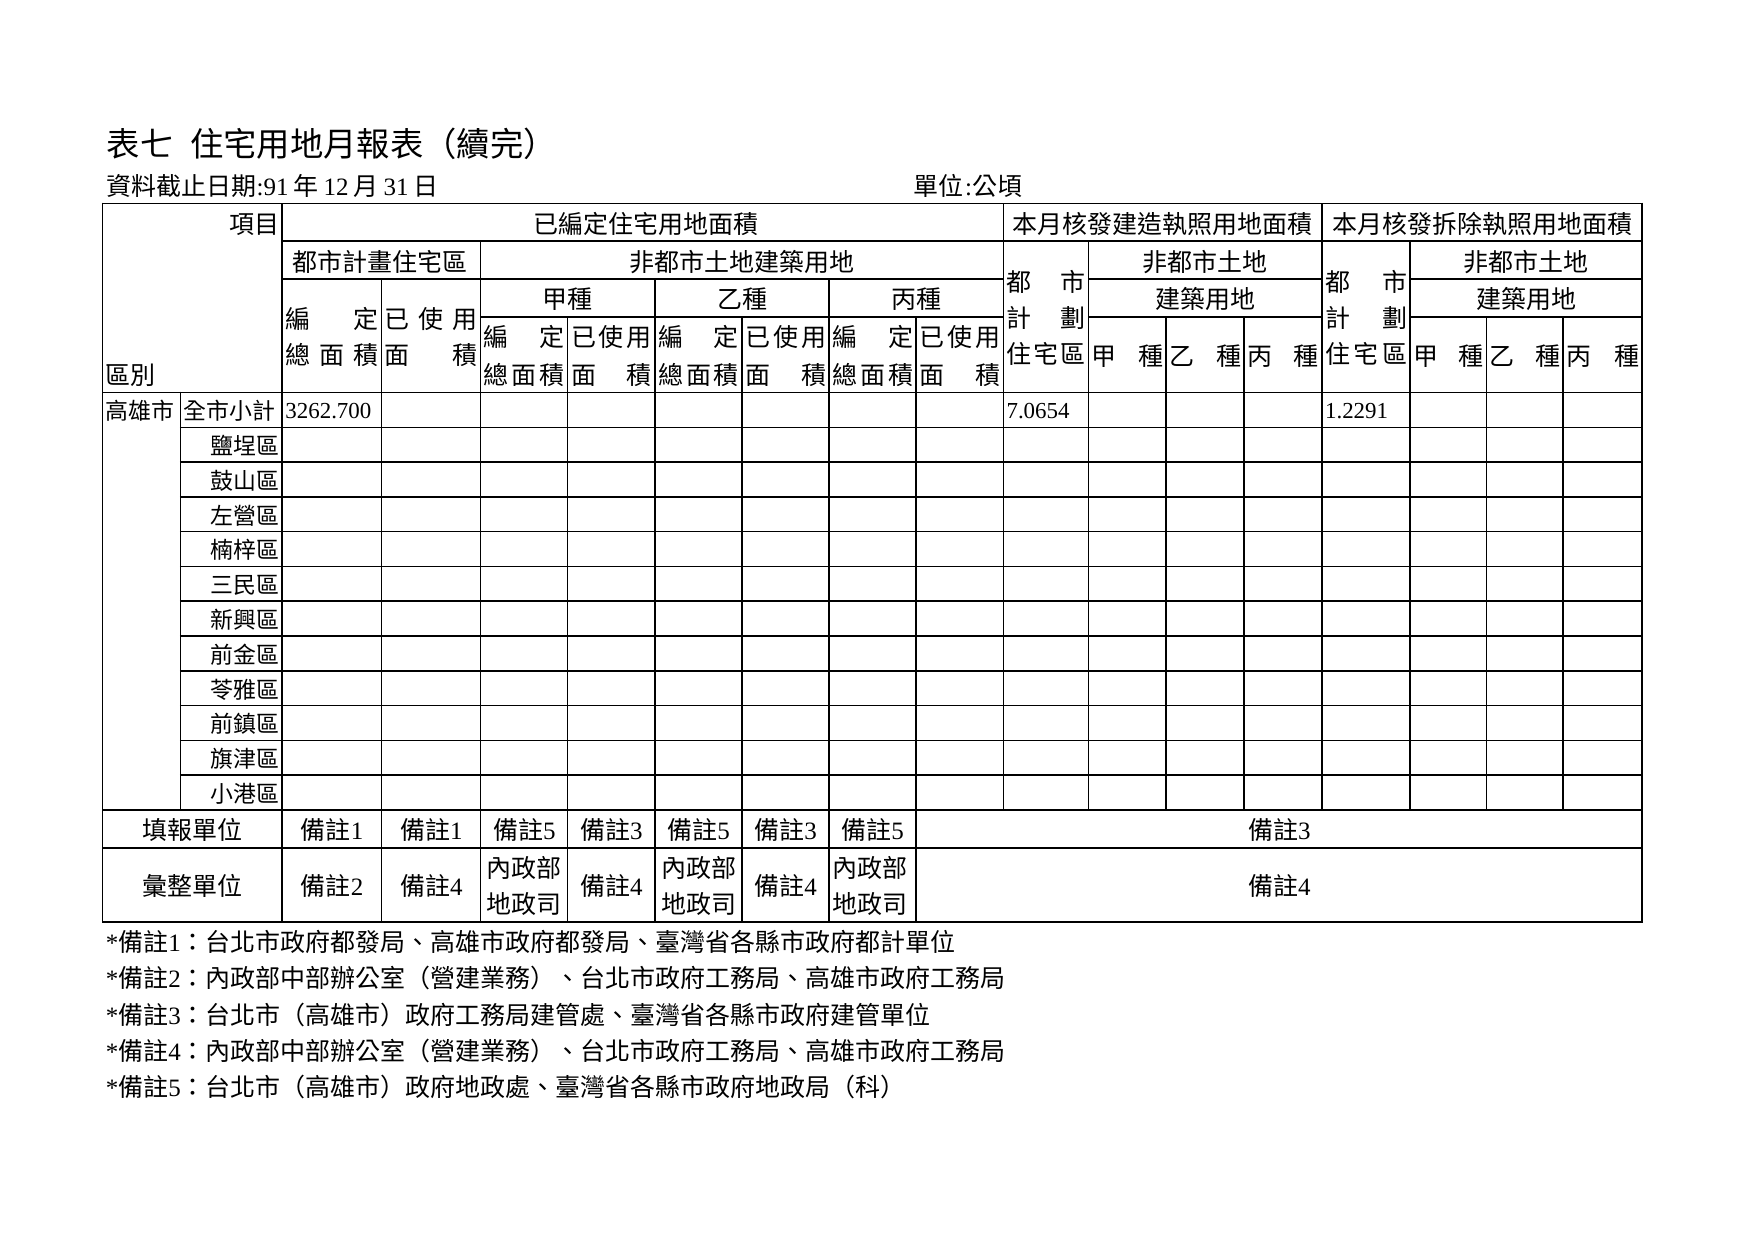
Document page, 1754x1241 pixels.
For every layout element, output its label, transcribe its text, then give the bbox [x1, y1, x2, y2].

table_cell [1167, 706, 1243, 739]
table_cell [283, 706, 381, 739]
table_cell 建築用地 [1411, 280, 1641, 316]
table_cell 編定 總面積 [283, 280, 381, 392]
table_cell [1487, 567, 1562, 600]
table_cell 彙整單位 [103, 849, 281, 921]
table_cell [283, 602, 381, 635]
table_cell [743, 567, 828, 600]
table_cell [103, 278, 196, 316]
table_cell 已使用 面積 [382, 280, 480, 392]
table_cell [382, 741, 480, 774]
table_cell [1167, 428, 1243, 461]
table_cell [917, 393, 1003, 426]
table_cell [656, 498, 741, 531]
table_cell [1167, 741, 1243, 774]
table_cell [1564, 637, 1641, 670]
table_cell [1487, 706, 1562, 739]
table_cell [1004, 672, 1088, 705]
table_cell [1411, 532, 1486, 566]
table_cell [382, 637, 480, 670]
table_cell 旗津區 [181, 741, 281, 774]
table_cell [1004, 602, 1088, 635]
table_cell 編定 [656, 318, 741, 354]
table_cell 備註5 [830, 811, 915, 847]
table_cell [656, 672, 741, 705]
table_cell [283, 637, 381, 670]
table_cell [1245, 637, 1321, 670]
table_cell [830, 498, 915, 531]
table_cell [917, 672, 1003, 705]
table_cell [1089, 498, 1165, 531]
table_cell [830, 463, 915, 496]
table_cell [196, 278, 281, 316]
table_cell [656, 776, 741, 809]
table_cell 鹽埕區 [181, 428, 281, 461]
table_cell [830, 637, 915, 670]
table_header 本月核發建造執照用地面積 [1004, 204, 1321, 240]
table_cell [1487, 741, 1562, 774]
table_cell [1245, 463, 1321, 496]
table_cell 備註2 [283, 849, 381, 921]
table_cell 備註4 [743, 849, 828, 921]
table_cell [1411, 637, 1486, 670]
table_cell [1004, 428, 1088, 461]
table_cell *備註4：內政部中部辦公室（營建業務）、台北市政府工務局、高雄市政府工務局 [103, 1031, 1642, 1068]
table_cell [568, 532, 654, 566]
table_cell [1167, 672, 1243, 705]
table_cell 丙種 [1245, 318, 1321, 392]
table_cell [1487, 393, 1562, 426]
table_cell [1564, 741, 1641, 774]
table_cell 3262.700 [283, 393, 381, 426]
table_cell [656, 532, 741, 566]
table_cell [1089, 706, 1165, 739]
table_cell [568, 706, 654, 739]
table_cell [1564, 706, 1641, 739]
table_cell 甲種 [1089, 318, 1165, 392]
table_cell [283, 567, 381, 600]
table_cell 楠梓區 [181, 532, 281, 566]
table_header 已編定住宅用地面積 [283, 204, 1003, 240]
table_cell *備註5：台北市（高雄市）政府地政處、臺灣省各縣市政府地政局（科） [103, 1068, 1642, 1104]
table_cell 新興區 [181, 602, 281, 635]
table_cell 總面積 [481, 354, 567, 392]
table_cell 三民區 [181, 567, 281, 600]
table_cell [196, 240, 281, 278]
table_cell [1004, 776, 1088, 809]
table_cell 編定 [830, 318, 915, 354]
table_cell 備註1 [382, 811, 480, 847]
table_cell 備註3 [743, 811, 828, 847]
table_cell 乙種 [1167, 318, 1243, 392]
table_cell [1564, 498, 1641, 531]
table_cell [917, 776, 1003, 809]
table_cell [1411, 428, 1486, 461]
table_cell [830, 567, 915, 600]
table_cell 非都市土地 [1089, 242, 1321, 278]
table_cell [1089, 776, 1165, 809]
table_cell [1487, 602, 1562, 635]
table_cell [830, 706, 915, 739]
table_cell [743, 672, 828, 705]
table_cell [1323, 741, 1409, 774]
table_cell [1245, 498, 1321, 531]
table_cell [830, 776, 915, 809]
table_cell [830, 741, 915, 774]
table_cell [830, 672, 915, 705]
table_cell 內政部 地政司 [830, 849, 915, 921]
table_cell 備註3 [917, 811, 1641, 847]
table_cell [283, 428, 381, 461]
table_cell 乙種 [1487, 318, 1562, 392]
table_cell [481, 428, 567, 461]
table_cell [1411, 776, 1486, 809]
table_cell 總面積 [656, 354, 741, 392]
table_cell [830, 393, 915, 426]
table_cell [382, 567, 480, 600]
table_cell [1564, 393, 1641, 426]
table_cell 內政部 地政司 [656, 849, 741, 921]
table_cell [743, 637, 828, 670]
table_cell [568, 637, 654, 670]
table_cell [743, 393, 828, 426]
table_cell [382, 393, 480, 426]
table_cell [382, 602, 480, 635]
table_cell [743, 498, 828, 531]
table_cell 填報單位 [103, 811, 281, 847]
table_cell [568, 393, 654, 426]
table_cell [481, 672, 567, 705]
table_cell [1245, 741, 1321, 774]
table_cell [1564, 602, 1641, 635]
table_cell [830, 602, 915, 635]
table_cell [382, 706, 480, 739]
table_cell [1089, 463, 1165, 496]
table_cell [568, 463, 654, 496]
table_cell [481, 567, 567, 600]
table_cell *備註1：台北市政府都發局、高雄市政府都發局、臺灣省各縣市政府都計單位 [103, 923, 1642, 959]
table_cell [1411, 602, 1486, 635]
table_cell [382, 672, 480, 705]
table_cell [917, 602, 1003, 635]
table_cell [283, 532, 381, 566]
table_cell 已使用 [743, 318, 828, 354]
table_cell [481, 393, 567, 426]
table_cell 非都市土地建築用地 [481, 242, 1003, 278]
table_cell [1245, 672, 1321, 705]
table_cell [743, 776, 828, 809]
table_cell [917, 567, 1003, 600]
table_cell [1004, 532, 1088, 566]
table_cell 高雄市 [103, 393, 180, 809]
table_cell [743, 532, 828, 566]
text 表七 住宅用地月報表（續完） [106, 118, 1648, 166]
table_cell 丙種 [830, 280, 1003, 316]
table_cell [1323, 776, 1409, 809]
table_cell [382, 428, 480, 461]
table_cell [1564, 567, 1641, 600]
table_cell [1245, 602, 1321, 635]
table_cell 非都市土地 [1411, 242, 1641, 278]
table_cell [1487, 637, 1562, 670]
table_cell [283, 463, 381, 496]
table_cell [1411, 498, 1486, 531]
table_cell [283, 672, 381, 705]
table_cell 編定 [481, 318, 567, 354]
table_cell [1167, 498, 1243, 531]
table_cell [1323, 637, 1409, 670]
table_cell 備註1 [283, 811, 381, 847]
table_cell [1487, 463, 1562, 496]
table_cell [1004, 741, 1088, 774]
table_cell [1004, 567, 1088, 600]
table_cell [1089, 637, 1165, 670]
table_cell [1089, 393, 1165, 426]
table_cell 甲種 [481, 280, 654, 316]
table_cell [743, 741, 828, 774]
table_cell [1564, 672, 1641, 705]
table_cell [1323, 567, 1409, 600]
table_cell [1245, 706, 1321, 739]
table_cell [103, 316, 196, 354]
table_cell [481, 498, 567, 531]
table_cell 面積 [743, 354, 828, 392]
table_cell 前金區 [181, 637, 281, 670]
table_cell [1004, 706, 1088, 739]
table_cell [656, 463, 741, 496]
table_cell 都市 計劃 住宅區 [1323, 242, 1409, 392]
table_cell [830, 532, 915, 566]
table_cell [1245, 776, 1321, 809]
table_cell [656, 741, 741, 774]
table_cell [1323, 463, 1409, 496]
table_cell [656, 637, 741, 670]
table_cell [917, 706, 1003, 739]
table_cell [1089, 428, 1165, 461]
table_cell [656, 393, 741, 426]
table_cell [917, 637, 1003, 670]
table_cell [568, 776, 654, 809]
table_cell [1004, 463, 1088, 496]
table_cell [568, 741, 654, 774]
table_cell 全市小計 [181, 393, 281, 426]
table_cell [568, 602, 654, 635]
table_cell [917, 741, 1003, 774]
table_cell 苓雅區 [181, 672, 281, 705]
table_cell [283, 741, 381, 774]
table_cell [481, 532, 567, 566]
table_cell 小港區 [181, 776, 281, 809]
table_cell [568, 567, 654, 600]
table_cell 備註3 [568, 811, 654, 847]
table_cell [656, 428, 741, 461]
table_cell [1245, 567, 1321, 600]
table_cell [1564, 463, 1641, 496]
table_cell 面積 [917, 354, 1003, 392]
table_cell [1167, 393, 1243, 426]
table_cell [1323, 672, 1409, 705]
table_cell [481, 706, 567, 739]
table_cell 總面積 [830, 354, 915, 392]
table_cell 已使用 [568, 318, 654, 354]
table_cell 都市計畫住宅區 [283, 242, 480, 278]
table_cell [481, 602, 567, 635]
table_cell [743, 602, 828, 635]
table_cell 備註4 [382, 849, 480, 921]
table_cell [1245, 532, 1321, 566]
table_cell 甲種 [1411, 318, 1486, 392]
table_cell [382, 532, 480, 566]
table_header 項目 [196, 204, 281, 240]
table_cell [1323, 428, 1409, 461]
table_cell [382, 463, 480, 496]
table_cell [830, 428, 915, 461]
table_cell [1167, 602, 1243, 635]
table_cell 備註5 [656, 811, 741, 847]
table_cell 已使用 [917, 318, 1003, 354]
table_cell [1323, 532, 1409, 566]
table_cell 7.0654 [1004, 393, 1088, 426]
table_cell [743, 706, 828, 739]
table_cell [481, 637, 567, 670]
table_cell [656, 706, 741, 739]
table_cell 前鎮區 [181, 706, 281, 739]
table_cell [382, 776, 480, 809]
table_cell [283, 776, 381, 809]
table_cell [1487, 672, 1562, 705]
text 資料截止日期:91年12月31日 單位:公頃 [106, 166, 1648, 203]
table_cell [1089, 741, 1165, 774]
table_cell [917, 428, 1003, 461]
table_cell [1089, 532, 1165, 566]
table_cell [1323, 602, 1409, 635]
table_cell [1564, 776, 1641, 809]
table_cell [743, 428, 828, 461]
table_cell [917, 463, 1003, 496]
table_cell *備註3：台北市（高雄市）政府工務局建管處、臺灣省各縣市政府建管單位 [103, 995, 1642, 1031]
table_cell [656, 567, 741, 600]
table_cell 內政部 地政司 [481, 849, 567, 921]
table_cell 乙種 [656, 280, 828, 316]
table_cell [1487, 532, 1562, 566]
table_cell [1245, 393, 1321, 426]
table_cell [1004, 498, 1088, 531]
table_cell [1411, 741, 1486, 774]
table_cell 鼓山區 [181, 463, 281, 496]
table_cell 區別 [103, 354, 196, 392]
table_cell [1323, 706, 1409, 739]
table_cell [568, 428, 654, 461]
table_cell [743, 463, 828, 496]
table_cell [1089, 602, 1165, 635]
table_cell 備註5 [481, 811, 567, 847]
table_cell [481, 776, 567, 809]
table_cell [1323, 498, 1409, 531]
table_cell [568, 498, 654, 531]
table_cell [103, 240, 196, 278]
table_cell [917, 532, 1003, 566]
table_cell [196, 316, 281, 354]
table_cell 左營區 [181, 498, 281, 531]
table_cell [1167, 532, 1243, 566]
table_cell 備註4 [917, 849, 1641, 921]
table_cell [481, 463, 567, 496]
table_header [103, 204, 196, 240]
table_cell [1564, 428, 1641, 461]
table_cell [656, 602, 741, 635]
table_cell [1167, 776, 1243, 809]
table_cell 1.2291 [1323, 393, 1409, 426]
table_cell [1411, 706, 1486, 739]
table_cell [1245, 428, 1321, 461]
table_cell [1487, 776, 1562, 809]
table_cell [917, 498, 1003, 531]
table_cell [1089, 567, 1165, 600]
table_cell *備註2：內政部中部辦公室（營建業務）、台北市政府工務局、高雄市政府工務局 [103, 959, 1642, 995]
table_cell [283, 498, 381, 531]
table_cell 備註4 [568, 849, 654, 921]
table_cell [382, 498, 480, 531]
table_cell [1167, 463, 1243, 496]
table_cell 建築用地 [1089, 280, 1321, 316]
table_header 本月核發拆除執照用地面積 [1323, 204, 1641, 240]
table_cell [1167, 567, 1243, 600]
table_cell 丙種 [1564, 318, 1641, 392]
table_cell [1487, 428, 1562, 461]
table_cell 面積 [568, 354, 654, 392]
table_cell [568, 672, 654, 705]
table_cell [1487, 498, 1562, 531]
table_cell [1564, 532, 1641, 566]
table_cell [1004, 637, 1088, 670]
table_cell [1411, 393, 1486, 426]
table_cell [481, 741, 567, 774]
table_cell [1089, 672, 1165, 705]
table_cell 都市 計劃 住宅區 [1004, 242, 1088, 392]
table_cell [1411, 567, 1486, 600]
table_cell [1167, 637, 1243, 670]
table_cell [1411, 672, 1486, 705]
table_cell [1411, 463, 1486, 496]
table_cell [196, 354, 281, 392]
